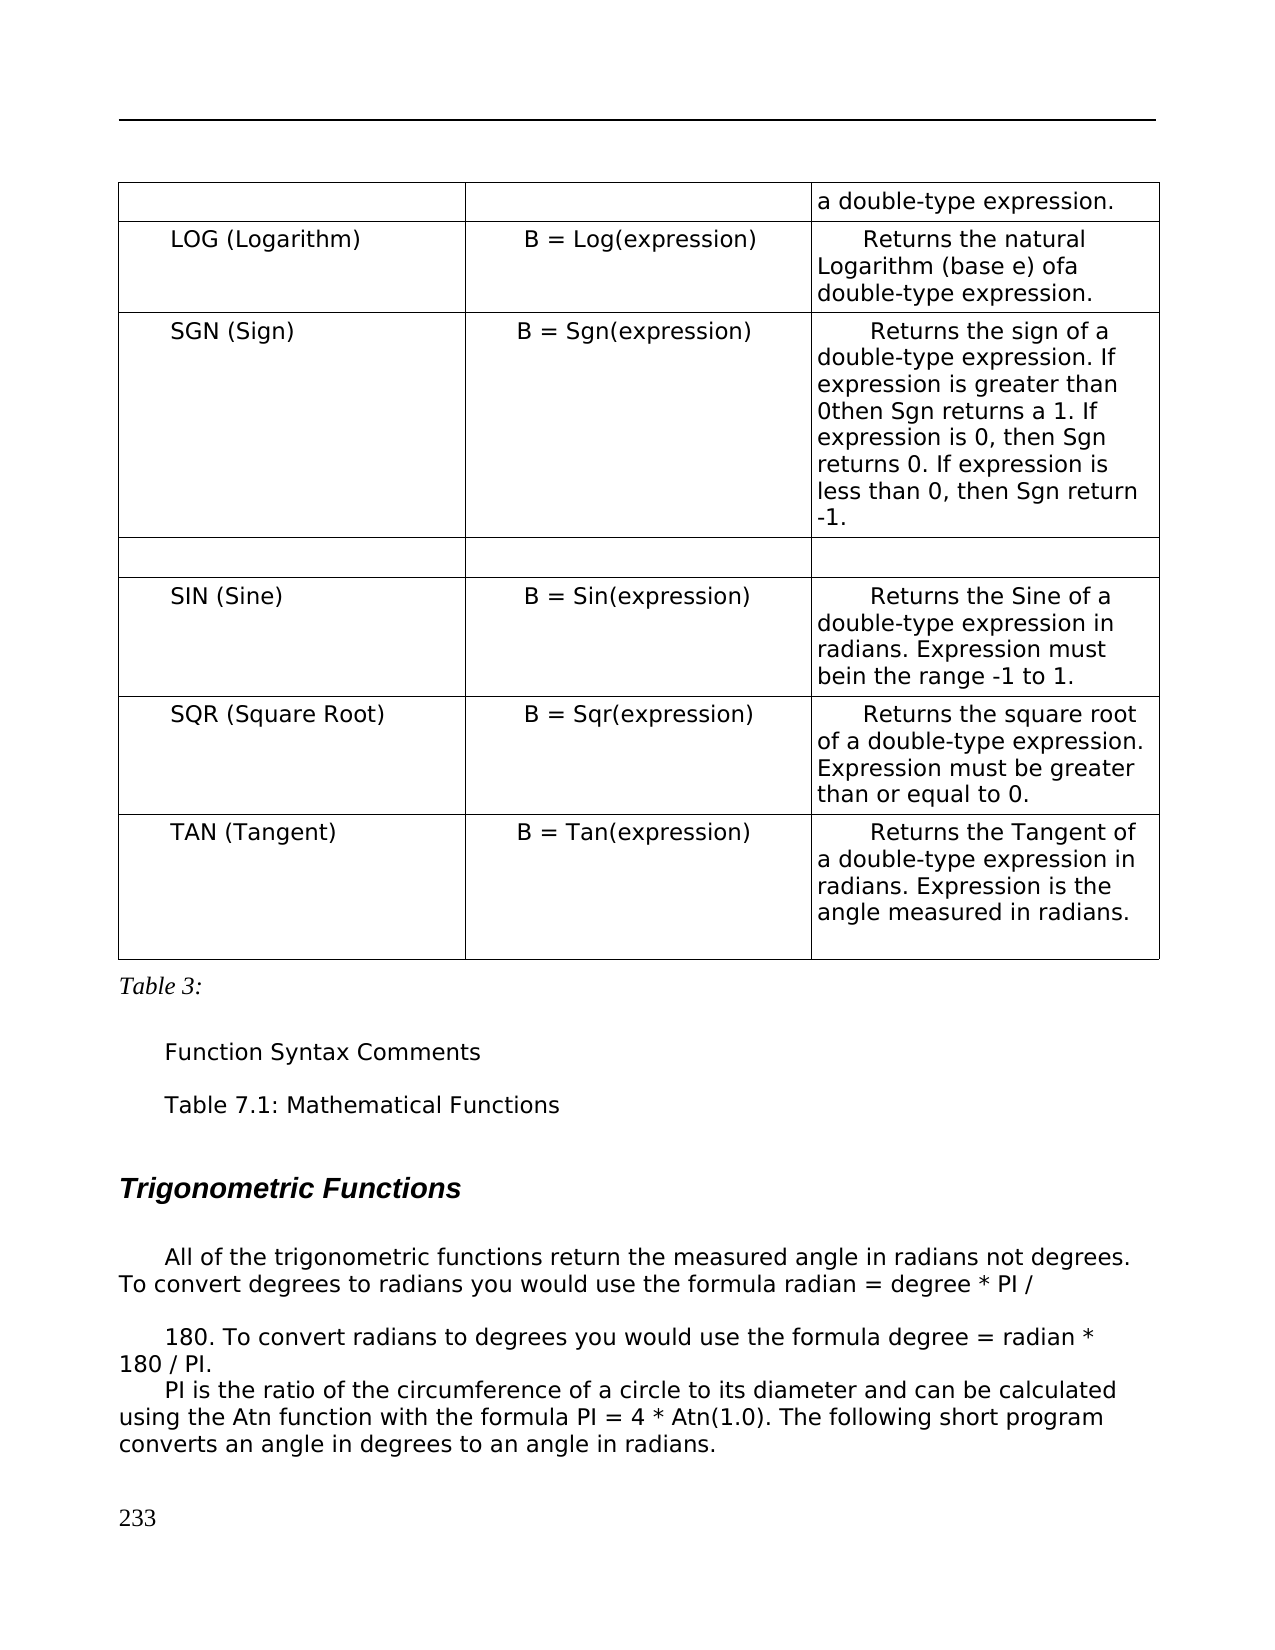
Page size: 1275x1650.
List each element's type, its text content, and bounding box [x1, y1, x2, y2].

table_cell LOG (Logarithm) [119, 222, 465, 312]
table_cell [466, 183, 811, 221]
text 180. To convert radians to degrees you would use the formula degree = radian * 180 / PI. [118, 1324, 1156, 1377]
table_cell [119, 183, 465, 221]
text PI is the ratio of the circumference of a circle to its diameter and can be calculated using the Atn function with the formula PI = 4 * Atn(1.0). The following short program converts an angle in degrees to an angle in radians. [118, 1377, 1156, 1457]
table_cell Returns the Sine of a double-type expression in radians. Expression must bein the range -1 to 1. [812, 578, 1159, 696]
table_cell Returns the natural Logarithm (base e) ofa double-type expression. [812, 222, 1159, 312]
table_cell B = Sqr(expression) [466, 697, 811, 814]
text Table 3: [118, 971, 1156, 1000]
table_cell [119, 538, 465, 577]
table_cell a double-type expression. [812, 183, 1159, 221]
table_cell B = Sgn(expression) [466, 313, 811, 537]
table_cell Returns the Tangent of a double-type expression in radians. Expression is the angle measured in radians. [812, 815, 1159, 959]
text All of the trigonometric functions return the measured angle in radians not degrees. To convert degrees to radians you would use the formula radian = degree * PI / [118, 1244, 1156, 1297]
table_cell SQR (Square Root) [119, 697, 465, 814]
table_cell Returns the square root of a double-type expression. Expression must be greater than or equal to 0. [812, 697, 1159, 814]
table_cell TAN (Tangent) [119, 815, 465, 959]
table_cell Returns the sign of a double-type expression. If expression is greater than 0then Sgn returns a 1. If expression is 0, then Sgn returns 0. If expression is less than 0, then Sgn return -1. [812, 313, 1159, 537]
table_cell SGN (Sign) [119, 313, 465, 537]
text Table 7.1: Mathematical Functions [118, 1092, 1156, 1119]
text Function Syntax Comments [118, 1039, 1156, 1066]
table_cell [466, 538, 811, 577]
table_cell [812, 538, 1159, 577]
table_cell B = Tan(expression) [466, 815, 811, 959]
table_cell B = Log(expression) [466, 222, 811, 312]
subtitle Trigonometric Functions [118, 1171, 1156, 1205]
table_cell B = Sin(expression) [466, 578, 811, 696]
table_cell SIN (Sine) [119, 578, 465, 696]
